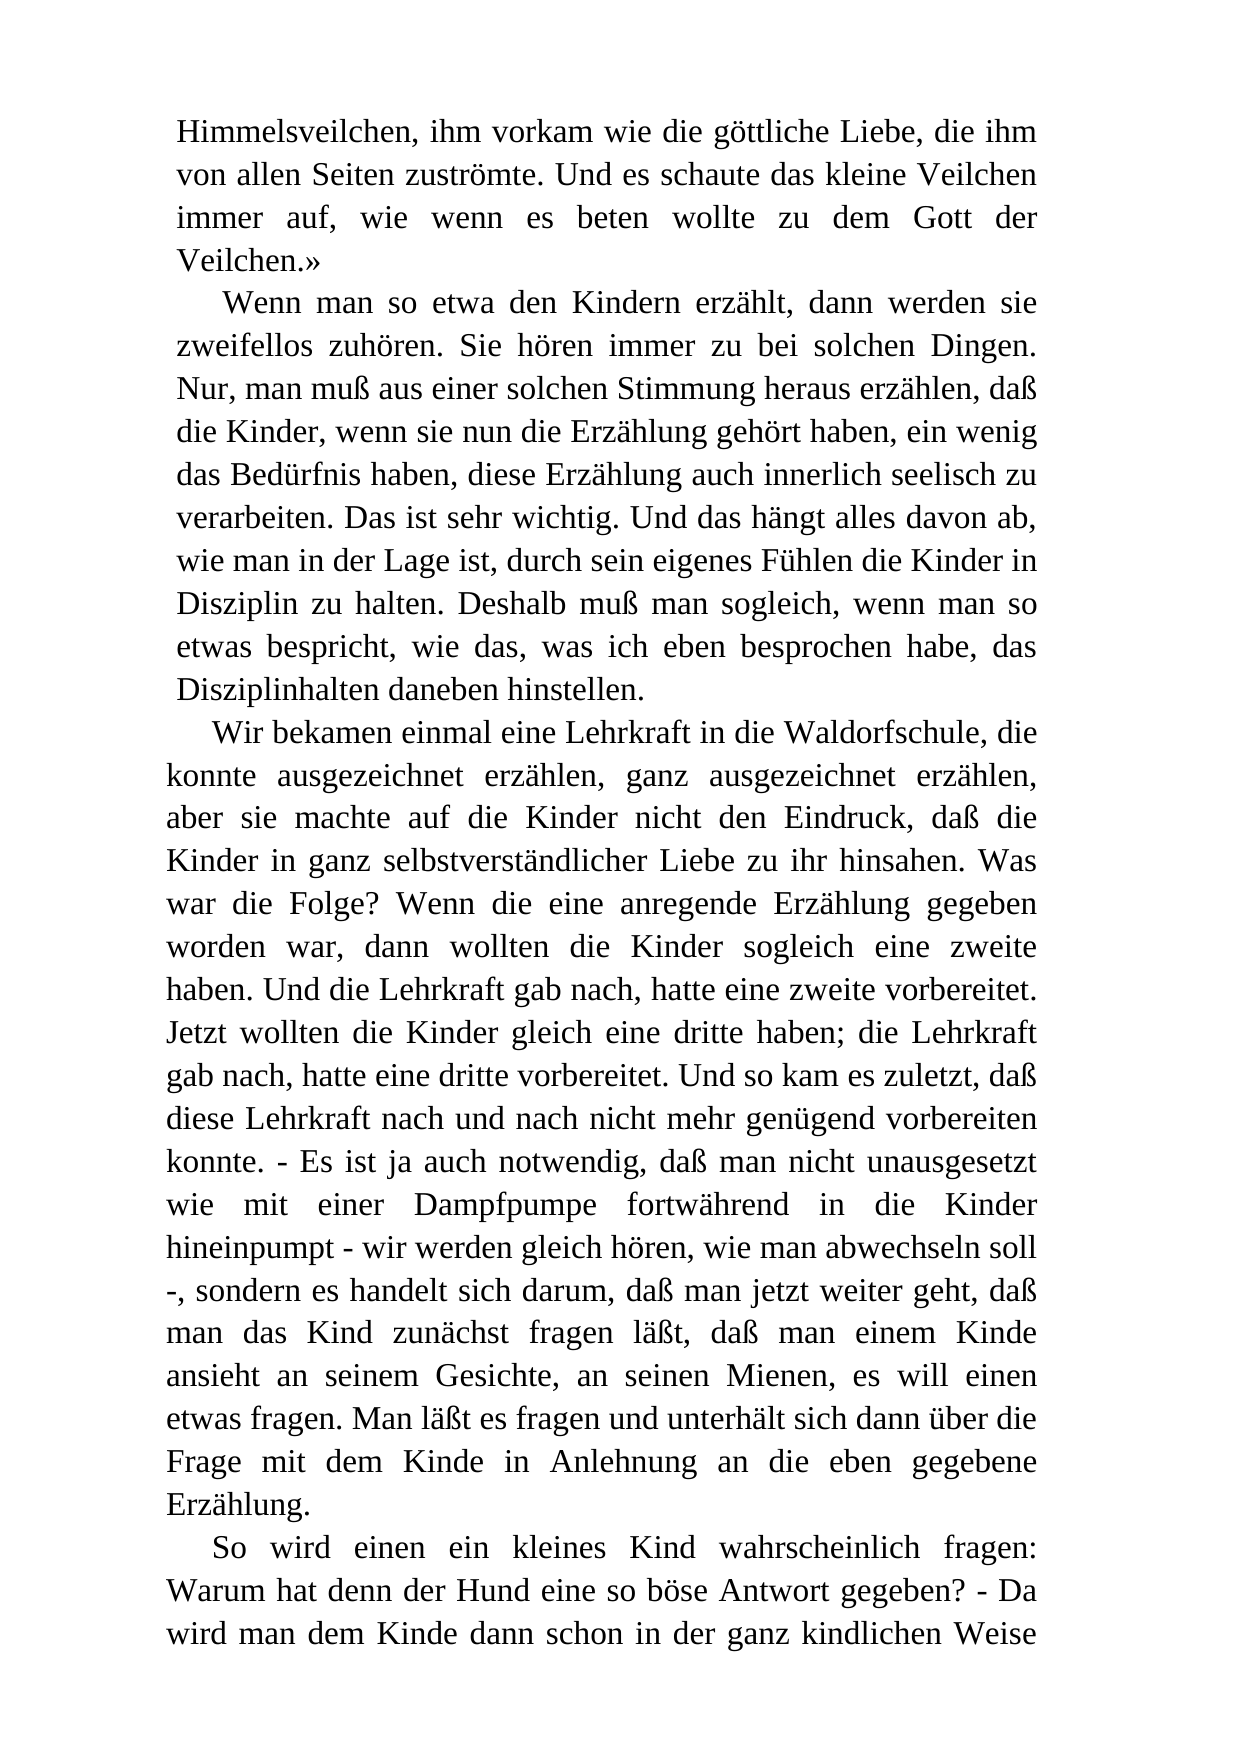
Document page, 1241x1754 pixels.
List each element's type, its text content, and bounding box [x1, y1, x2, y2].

text So wird einen ein kleines Kind wahrscheinlich fragen: Warum hat denn der Hund eine so böse Antwort gegeben? - Da wird man dem Kinde dann schon in der ganz kindlichen Weise [166, 1527, 1038, 1651]
text Himmelsveilchen, ihm vorkam wie die göttliche Liebe, die ihm von allen Seiten zuströmte. Und es schaute das kleine Veilchen immer auf, wie wenn es beten wollte zu dem Gott der Veilchen.» [176, 111, 1038, 278]
text Wir bekamen einmal eine Lehrkraft in die Waldorfschule, die konnte ausgezeichnet erzählen, ganz ausgezeichnet erzählen, aber sie machte auf die Kinder nicht den Eindruck, daß die Kinder in ganz selbstverständlicher Liebe zu ihr hinsahen. Was war die Folge? Wenn die eine anregende Erzählung gegeben worden war, dann wollten die Kinder sogleich eine zweite haben. Und die Lehrkraft gab nach, hatte eine zweite vorbereitet. Jetzt wollten die Kinder gleich eine dritte haben; die Lehrkraft gab nach, hatte eine dritte vorbereitet. Und so kam es zuletzt, daß diese Lehrkraft nach und nach nicht mehr genügend vorbereiten konnte. - Es ist ja auch notwendig, daß man nicht unausgesetzt wie mit einer Dampfpumpe fortwährend in die Kinder hineinpumpt - wir werden gleich hören, wie man abwechseln soll -, sondern es handelt sich darum, daß man jetzt weiter geht, daß man das Kind zunächst fragen läßt, daß man einem Kinde ansieht an seinem Gesichte, an seinen Mienen, es will einen etwas fragen. Man läßt es fragen und unterhält sich dann über die Frage mit dem Kinde in Anlehnung an die eben gegebene Erzählung. [166, 712, 1038, 1523]
text Wenn man so etwa den Kindern erzählt, dann werden sie zweifellos zuhören. Sie hören immer zu bei solchen Dingen. Nur, man muß aus einer solchen Stimmung heraus erzählen, daß die Kinder, wenn sie nun die Erzählung gehört haben, ein wenig das Bedürfnis haben, diese Erzählung auch innerlich seelisch zu verarbeiten. Das ist sehr wichtig. Und das hängt alles davon ab, wie man in der Lage ist, durch sein eigenes Fühlen die Kinder in Disziplin zu halten. Deshalb muß man sogleich, wenn man so etwas bespricht, wie das, was ich eben besprochen habe, das Disziplinhalten daneben hinstellen. [176, 283, 1038, 707]
